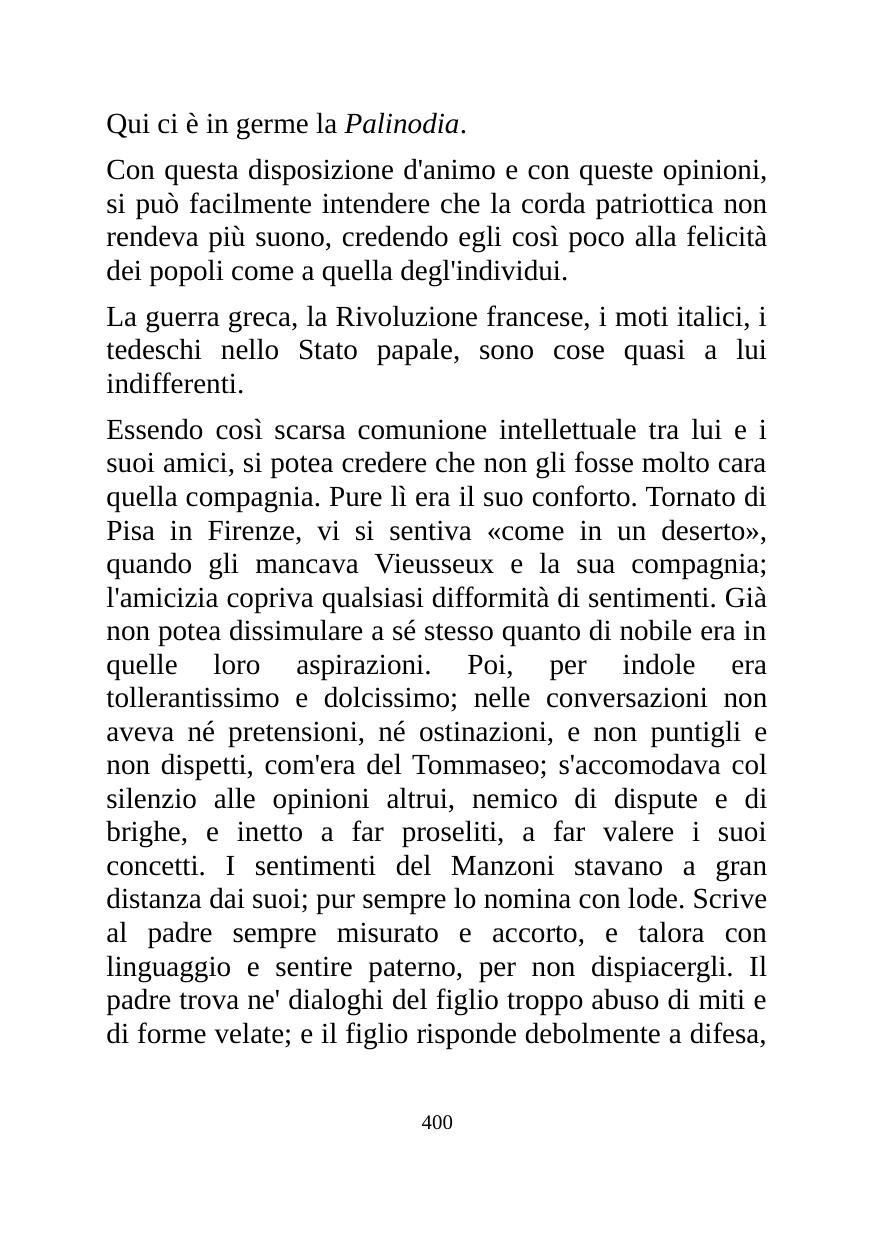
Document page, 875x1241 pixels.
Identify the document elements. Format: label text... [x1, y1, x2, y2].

text Essendo così scarsa comunione intellettuale tra lui e i suoi amici, si potea credere che non gli fosse molto cara quella compagnia. Pure lì era il suo conforto. Tornato di Pisa in Firenze, vi si sentiva «come in un deserto», quando gli mancava Vieusseux e la sua compagnia; l'amicizia copriva qualsiasi difformità di sentimenti. Già non potea dissimulare a sé stesso quanto di nobile era in quelle loro aspirazioni. Poi, per indole era tollerantissimo e dolcissimo; nelle conversazioni non aveva né pretensioni, né ostinazioni, e non puntigli e non dispetti, com'era del Tommaseo; s'accomodava col silenzio alle opinioni altrui, nemico di dispute e di brighe, e inetto a far proseliti, a far valere i suoi concetti. I sentimenti del Manzoni stavano a gran distanza dai suoi; pur sempre lo nomina con lode. Scrive al padre sempre misurato e accorto, e talora con linguaggio e sentire paterno, per non dispiacergli. Il padre trova ne' dialoghi del figlio troppo abuso di miti e di forme velate; e il figlio risponde debolmente a difesa, [106, 412, 768, 1049]
text Qui ci è in germe la Palinodia. [106, 106, 768, 140]
text Con questa disposizione d'animo e con queste opinioni, si può facilmente intendere che la corda patriottica non rendeva più suono, credendo egli così poco alla felicità dei popoli come a quella degl'individui. [106, 152, 768, 286]
text La guerra greca, la Rivoluzione francese, i moti italici, i tedeschi nello Stato papale, sono cose quasi a lui indifferenti. [106, 299, 768, 399]
